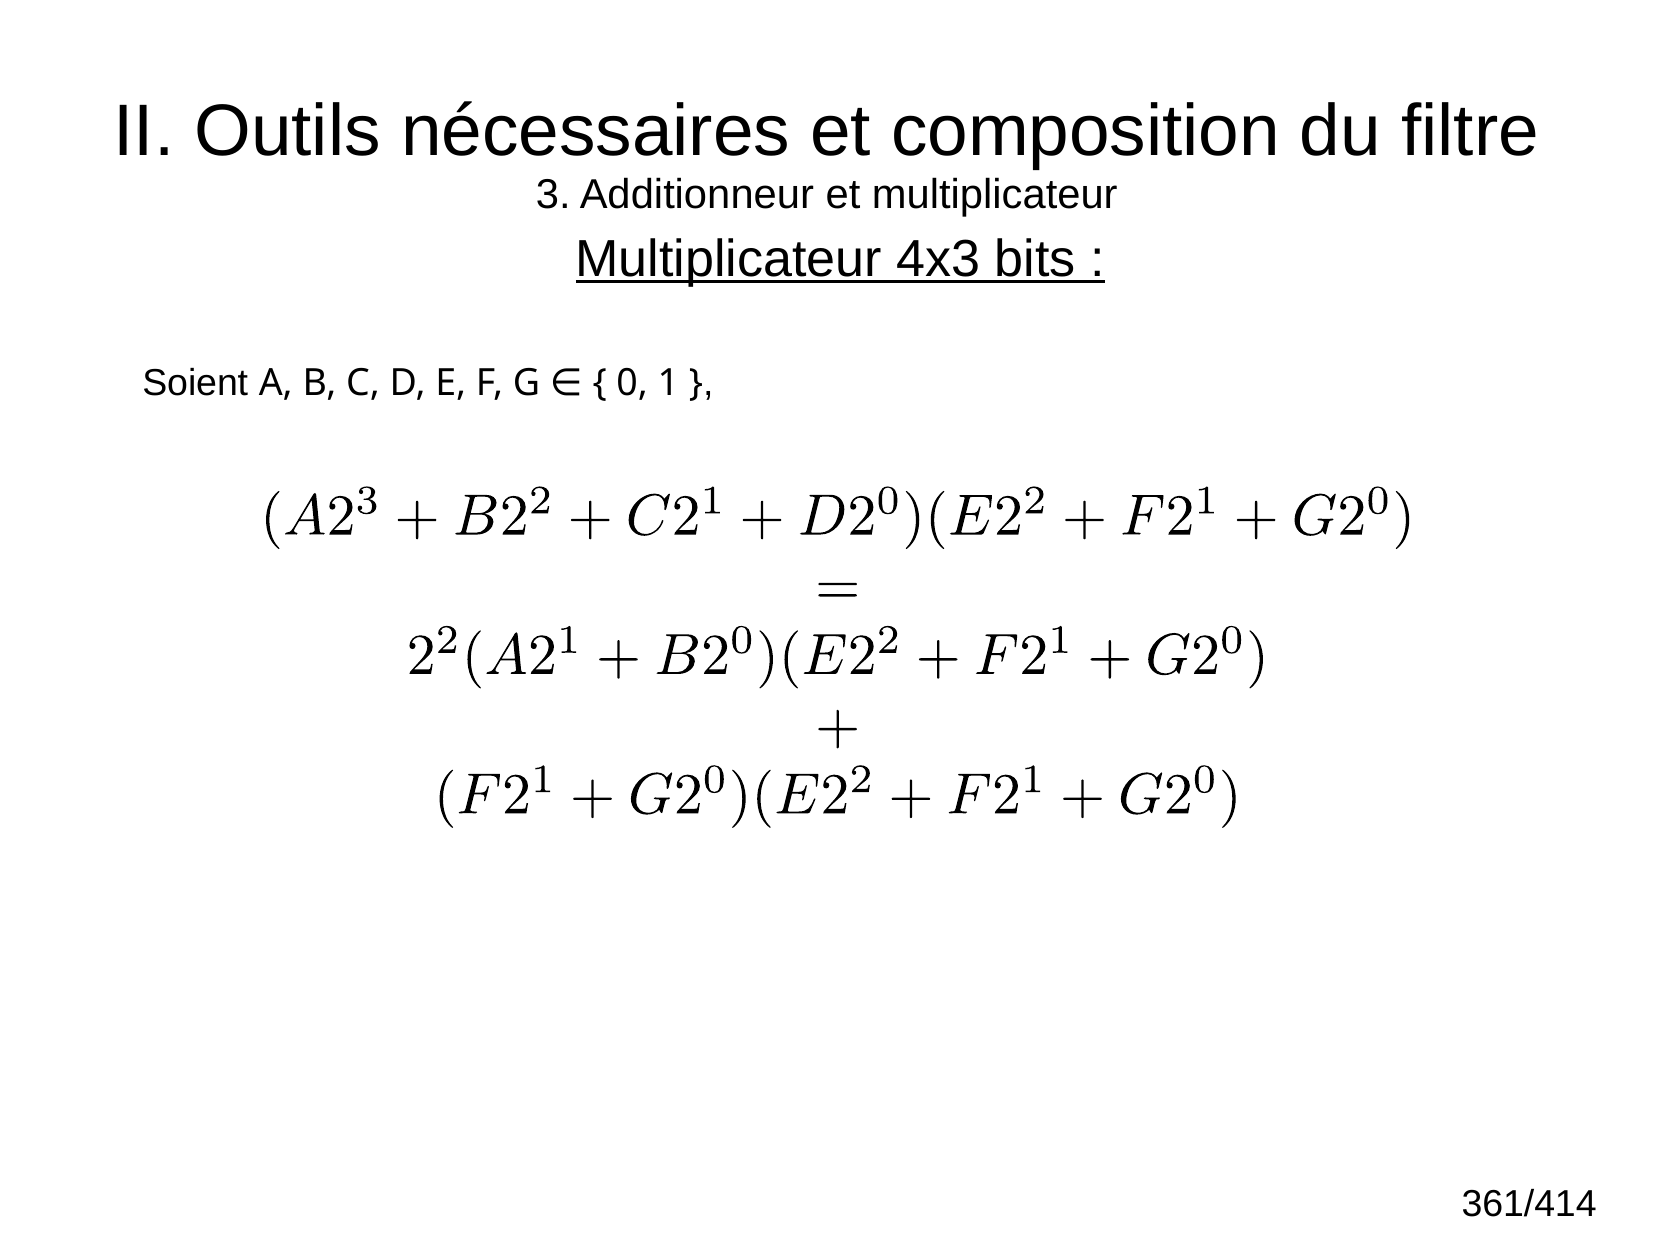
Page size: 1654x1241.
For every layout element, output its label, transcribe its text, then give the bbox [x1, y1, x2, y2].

text_box <number>/414 [1446, 1175, 1654, 1233]
text_box Soient A, B, C, D, E, F, G ∈ { 0, 1 }, [127, 348, 709, 407]
picture [263, 484, 1412, 831]
title II. Outils nécessaires et composition du filtre 3. Additionneur et multiplicateur [82, 49, 1571, 257]
text_box Multiplicateur 4x3 bits : [561, 222, 1120, 296]
